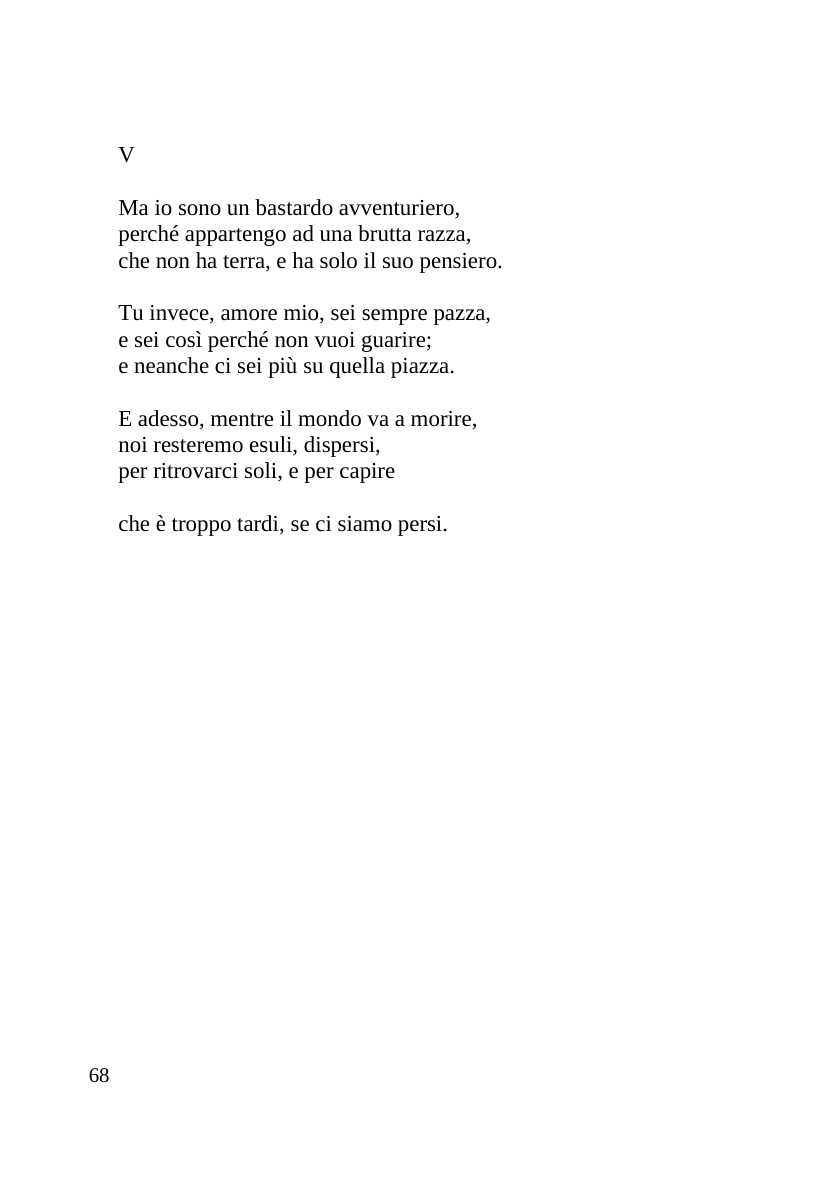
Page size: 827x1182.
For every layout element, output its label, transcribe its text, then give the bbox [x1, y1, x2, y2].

text che non ha terra, e ha solo il suo pensiero. [118, 247, 738, 273]
text perché appartengo ad una brutta razza, [118, 220, 738, 247]
text e sei così perché non vuoi guarire; [118, 326, 738, 352]
text e neanche ci sei più su quella piazza. [118, 352, 738, 378]
text V [118, 141, 738, 168]
text che è troppo tardi, se ci siamo persi. [118, 510, 738, 537]
text per ritrovarci soli, e per capire [118, 457, 738, 484]
text noi resteremo esuli, dispersi, [118, 431, 738, 457]
text E adesso, mentre il mondo va a morire, [118, 405, 738, 431]
text Tu invece, amore mio, sei sempre pazza, [118, 299, 738, 326]
text Ma io sono un bastardo avventuriero, [118, 194, 738, 220]
